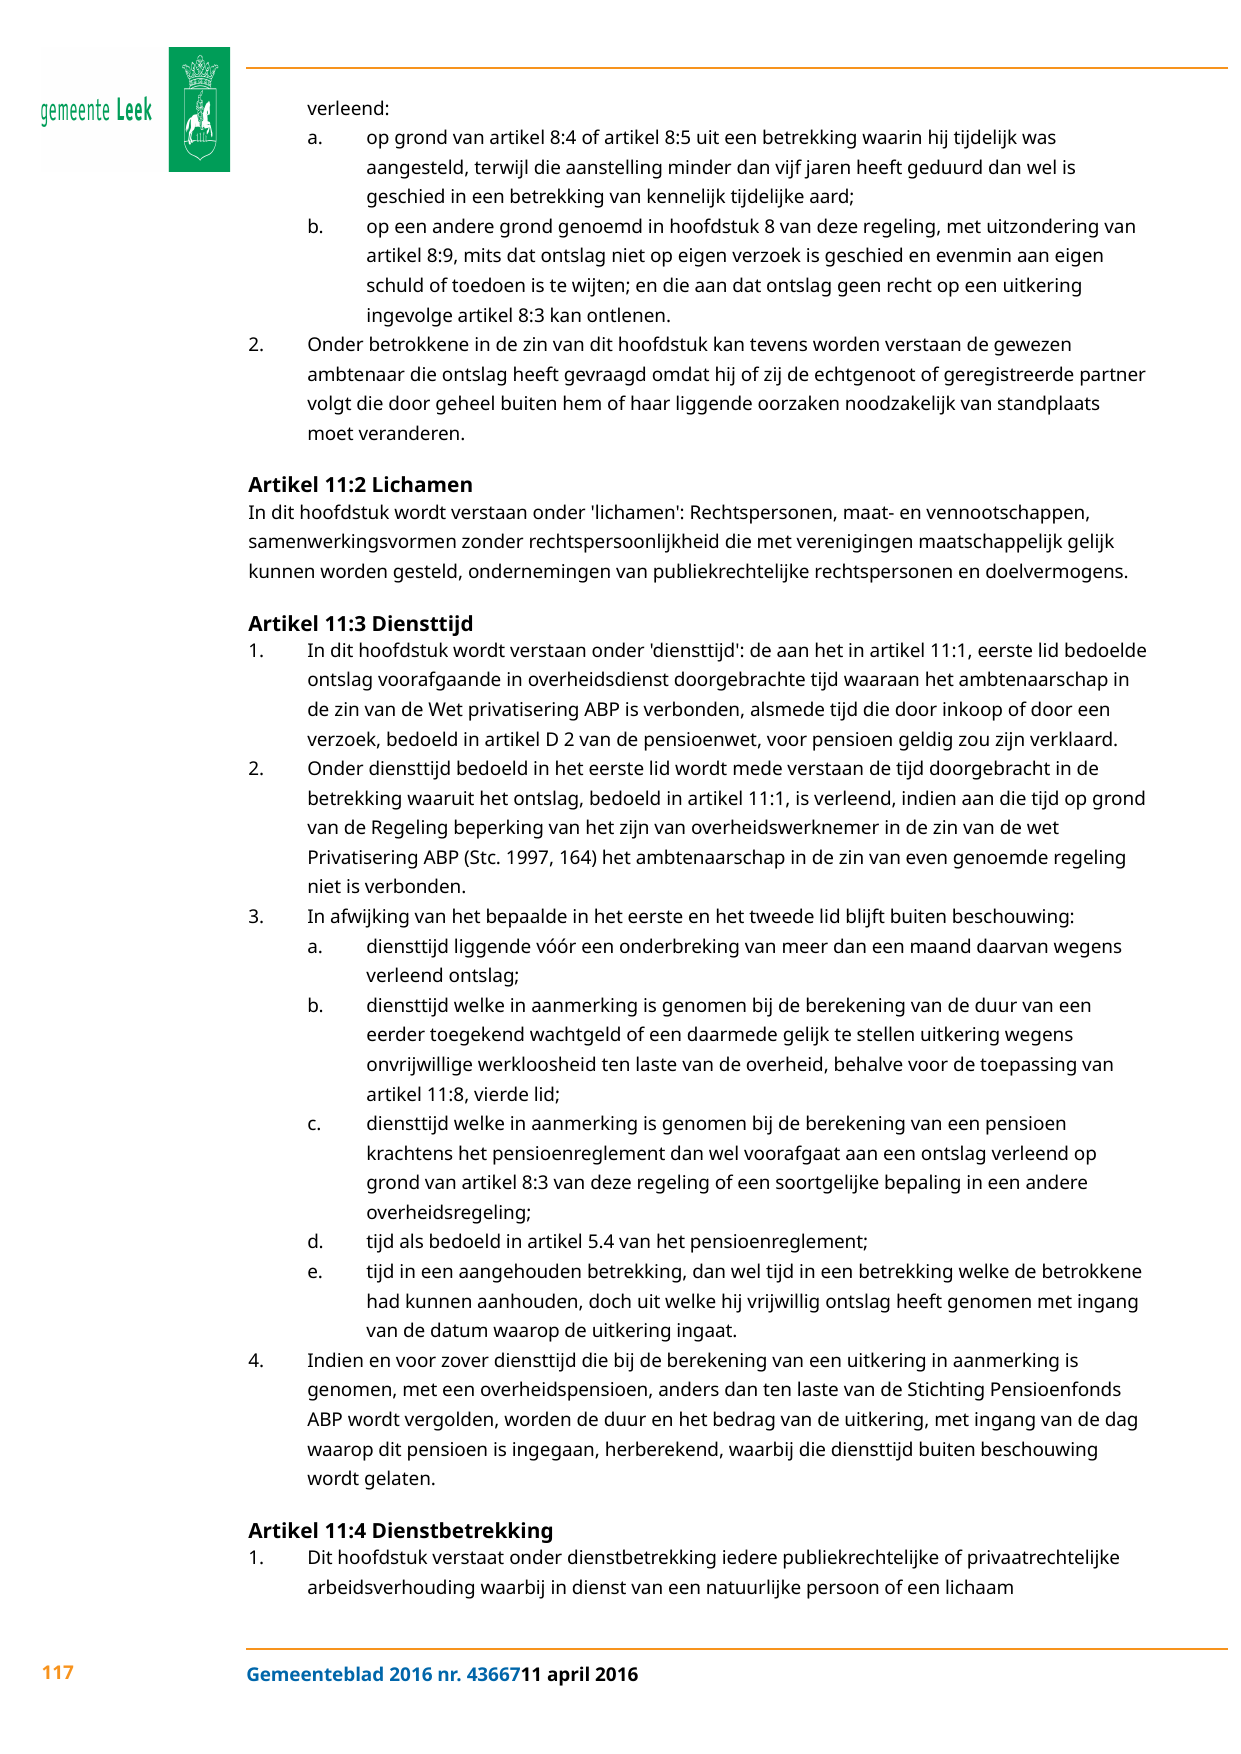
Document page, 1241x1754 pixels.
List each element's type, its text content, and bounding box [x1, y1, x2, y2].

list Indien en voor zover diensttijd die bij de berekening van een uitkering in aanmerking is genomen, met een overheidspensioen, anders dan ten laste van de Stichting Pensioenfonds ABP wordt vergolden, worden de duur en het bedrag van de uitkering, met ingang van de dag waarop dit pensioen is ingegaan, herberekend, waarbij die diensttijd buiten beschouwing wordt gelaten. [248, 1347, 1152, 1491]
list op grond van artikel 8:4 of artikel 8:5 uit een betrekking waarin hij tijdelijk was aangesteld, terwijl die aanstelling minder dan vijf jaren heeft geduurd dan wel is geschied in een betrekking van kennelijk tijdelijke aard; [307, 124, 1152, 209]
text In dit hoofdstuk wordt verstaan onder 'lichamen': Rechtspersonen, maat- en vennootschappen, samenwerkingsvormen zonder rechtspersoonlijkheid die met verenigingen maatschappelijk gelijk kunnen worden gesteld, ondernemingen van publiekrechtelijke rechtspersonen en doelvermogens. [248, 499, 1152, 584]
list Onder betrokkene in de zin van dit hoofdstuk kan tevens worden verstaan de gewezen ambtenaar die ontslag heeft gevraagd omdat hij of zij de echtgenoot of geregistreerde partner volgt die door geheel buiten hem of haar liggende oorzaken noodzakelijk van standplaats moet veranderen. [248, 331, 1152, 446]
text Artikel 11:4 Dienstbetrekking [248, 1516, 1152, 1544]
text Artikel 11:3 Diensttijd [248, 609, 1152, 637]
list Dit hoofdstuk verstaat onder dienstbetrekking iedere publiekrechtelijke of privaatrechtelijke arbeidsverhouding waarbij in dienst van een natuurlijke persoon of een lichaam [248, 1544, 1152, 1599]
list verleend: [248, 95, 1152, 121]
list diensttijd liggende vóór een onderbreking van meer dan een maand daarvan wegens verleend ontslag; [307, 933, 1152, 988]
list diensttijd welke in aanmerking is genomen bij de berekening van de duur van een eerder toegekend wachtgeld of een daarmede gelijk te stellen uitkering wegens onvrijwillige werkloosheid ten laste van de overheid, behalve voor de toepassing van artikel 11:8, vierde lid; [307, 992, 1152, 1107]
list tijd als bedoeld in artikel 5.4 van het pensioenreglement; [307, 1229, 1152, 1254]
list diensttijd welke in aanmerking is genomen bij de berekening van een pensioen krachtens het pensioenreglement dan wel voorafgaat aan een ontslag verleend op grond van artikel 8:3 van deze regeling of een soortgelijke bepaling in een andere overheidsregeling; [307, 1110, 1152, 1225]
list In afwijking van het bepaalde in het eerste en het tweede lid blijft buiten beschouwing: [248, 903, 1152, 929]
list In dit hoofdstuk wordt verstaan onder 'diensttijd': de aan het in artikel 11:1, eerste lid bedoelde ontslag voorafgaande in overheidsdienst doorgebrachte tijd waaraan het ambtenaarschap in de zin van de Wet privatisering ABP is verbonden, alsmede tijd die door inkoop of door een verzoek, bedoeld in artikel D 2 van de pensioenwet, voor pensioen geldig zou zijn verklaard. [248, 637, 1152, 752]
text Artikel 11:2 Lichamen [248, 471, 1152, 499]
list tijd in een aangehouden betrekking, dan wel tijd in een betrekking welke de betrokkene had kunnen aanhouden, doch uit welke hij vrijwillig ontslag heeft genomen met ingang van de datum waarop de uitkering ingaat. [307, 1258, 1152, 1343]
picture [41, 47, 231, 172]
list Onder diensttijd bedoeld in het eerste lid wordt mede verstaan de tijd doorgebracht in de betrekking waaruit het ontslag, bedoeld in artikel 11:1, is verleend, indien aan die tijd op grond van de Regeling beperking van het zijn van overheidswerknemer in de zin van de wet Privatisering ABP (Stc. 1997, 164) het ambtenaarschap in de zin van even genoemde regeling niet is verbonden. [248, 755, 1152, 899]
list op een andere grond genoemd in hoofdstuk 8 van deze regeling, met uitzondering van artikel 8:9, mits dat ontslag niet op eigen verzoek is geschied en evenmin aan eigen schuld of toedoen is te wijten; en die aan dat ontslag geen recht op een uitkering ingevolge artikel 8:3 kan ontlenen. [307, 213, 1152, 328]
